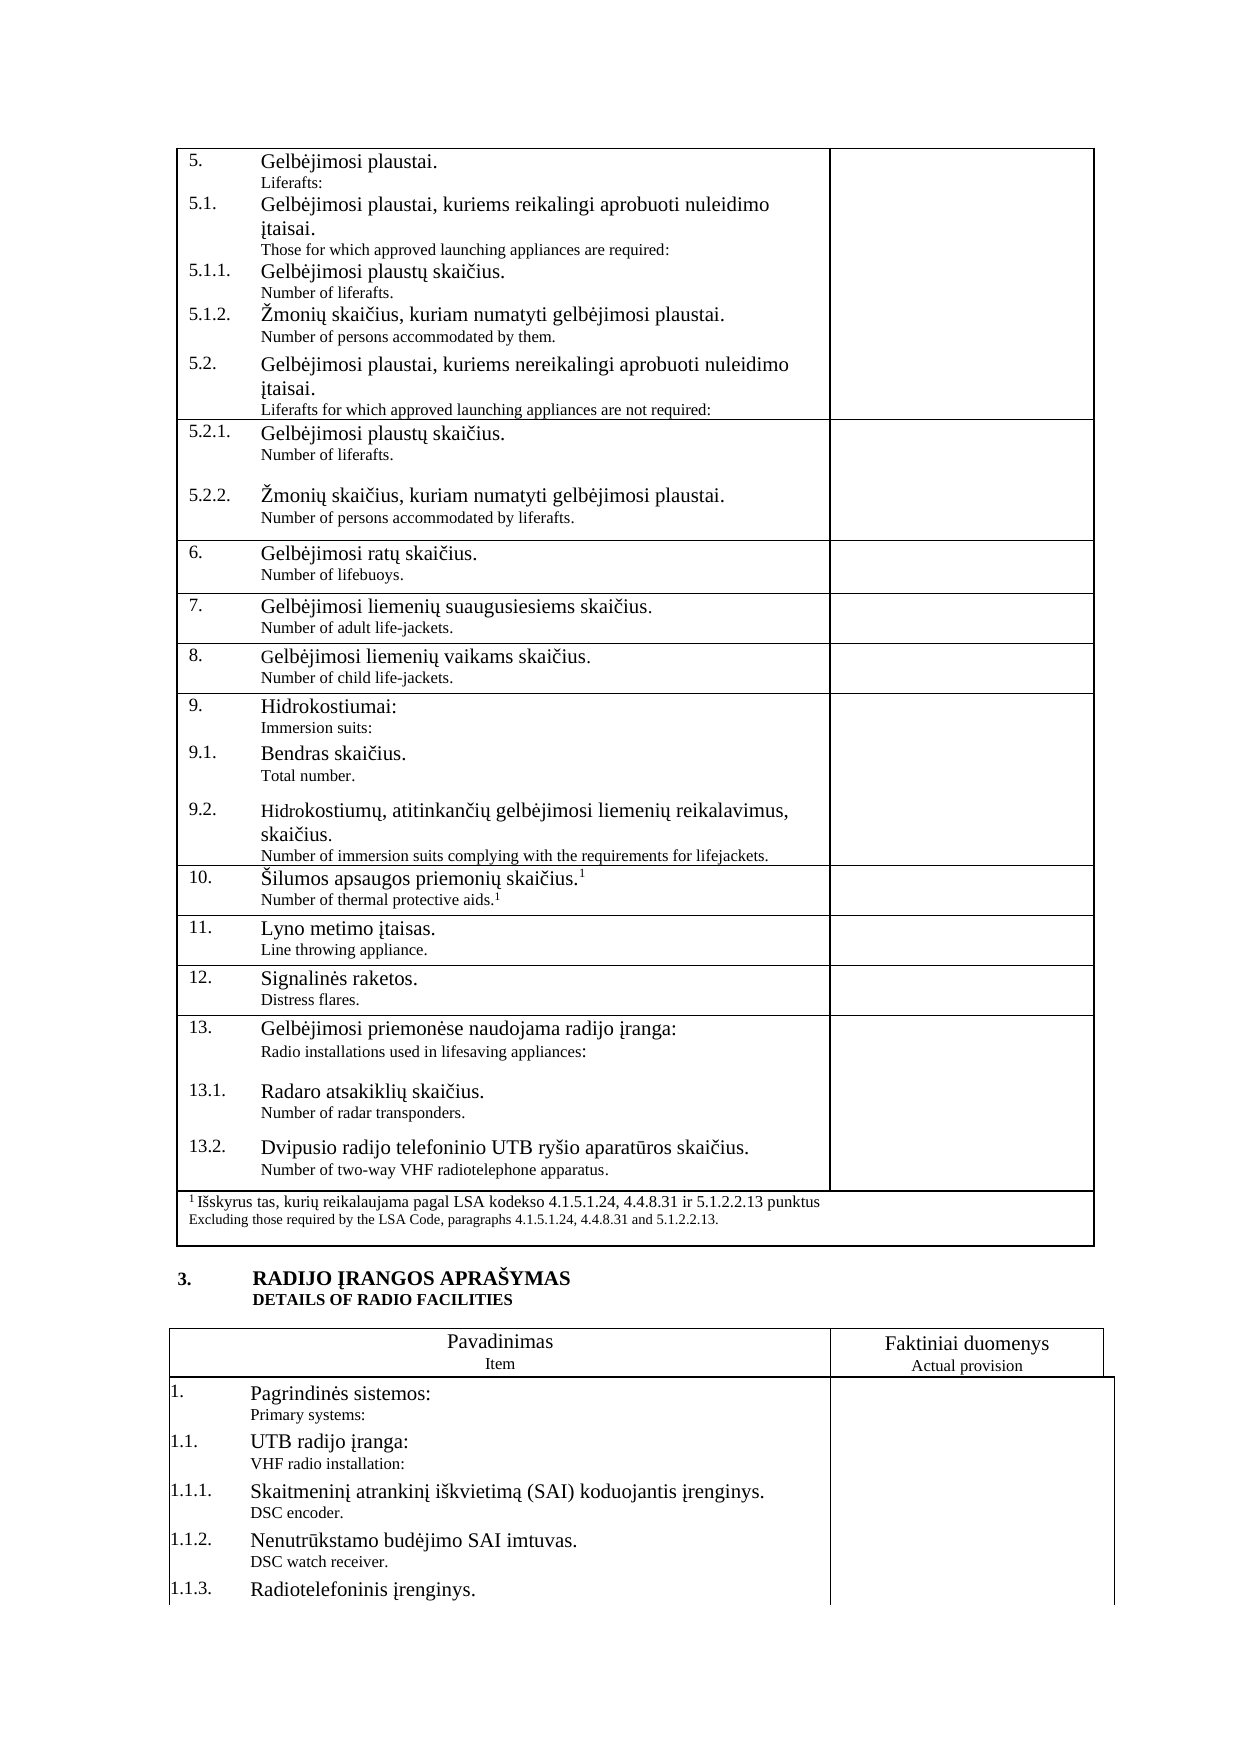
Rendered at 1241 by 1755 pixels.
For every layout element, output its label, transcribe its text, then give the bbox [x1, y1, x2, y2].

table_cell [831, 1476, 1114, 1525]
table_cell Hidrokostiumų, atitinkančių gelbėjimosi liemenių reikalavimus, skaičius. Number of immersion suits complying with the requirements for lifejackets. [249, 798, 829, 865]
table_cell 8. [178, 644, 249, 693]
table_cell [831, 741, 1093, 798]
table_cell [831, 1427, 1114, 1476]
table_cell Gelbėjimosi priemonėse naudojama radijo įranga: Radio installations used in lifesaving appliances: [249, 1016, 829, 1079]
table_cell Hidrokostiumai: Immersion suits: [249, 694, 829, 741]
table_cell 11. [178, 916, 249, 965]
table_cell Radaro atsakiklių skaičius. Number of radar transponders. [249, 1079, 829, 1135]
table_cell Gelbėjimosi plaustai, kuriems reikalingi aprobuoti nuleidimo įtaisai. Those for which approved launching appliances are required: [249, 192, 829, 259]
table_cell 5.2. [178, 352, 249, 419]
table_cell 1. [170, 1378, 250, 1427]
table_cell Pagrindinės sistemos: Primary systems: [250, 1378, 830, 1427]
table_cell 13. [178, 1016, 249, 1079]
table_cell 1.1.3. [170, 1574, 250, 1605]
table_cell [831, 694, 1093, 741]
table_cell 1 Išskyrus tas, kurių reikalaujama pagal LSA kodekso 4.1.5.1.24, 4.4.8.31 ir 5.1.2.2.13 punktus Excluding those required by the LSA Code, paragraphs 4.1.5.1.24, 4.4.8.31 and 5.1.2.2.13. [178, 1192, 1093, 1245]
table_cell 7. [178, 594, 249, 643]
table_cell Žmonių skaičius, kuriam numatyti gelbėjimosi plaustai. Number of persons accommodated by liferafts. [249, 484, 829, 540]
table_cell [831, 1135, 1093, 1190]
table_cell 1.1. [170, 1427, 250, 1476]
table_cell Dvipusio radijo telefoninio UTB ryšio aparatūros skaičius. Number of two-way VHF radiotelephone apparatus. [249, 1135, 829, 1190]
table_cell [831, 303, 1093, 352]
table_cell 12. [178, 966, 249, 1015]
table_cell Gelbėjimosi plaustai, kuriems nereikalingi aprobuoti nuleidimo įtaisai. Liferafts for which approved launching appliances are not required: [249, 352, 829, 419]
table_header Faktiniai duomenys Actual provision [831, 1329, 1103, 1376]
table_cell 9.1. [178, 741, 249, 798]
table_cell 1.1.1. [170, 1476, 250, 1525]
table_cell Lyno metimo įtaisas. Line throwing appliance. [249, 916, 829, 965]
table_cell [831, 259, 1093, 302]
table_cell [831, 1574, 1114, 1605]
table_cell UTB radijo įranga: VHF radio installation: [250, 1427, 830, 1476]
table_cell [831, 594, 1093, 643]
table_cell 6. [178, 541, 249, 593]
table_cell [831, 1378, 1114, 1427]
table_header [1104, 1328, 1114, 1376]
table_cell 9.2. [178, 798, 249, 865]
table_cell 5.1.2. [178, 303, 249, 352]
table_cell Šilumos apsaugos priemonių skaičius.1 Number of thermal protective aids.1 [249, 866, 829, 915]
table_cell [831, 1079, 1093, 1135]
table_cell Signalinės raketos. Distress flares. [249, 966, 829, 1015]
table_cell Bendras skaičius. Total number. [249, 741, 829, 798]
table_cell [831, 798, 1093, 865]
table_cell [831, 1016, 1093, 1079]
table_cell Skaitmeninį atrankinį iškvietimą (SAI) koduojantis įrenginys. DSC encoder. [250, 1476, 830, 1525]
text DETAILS OF RADIO FACILITIES [252, 1290, 1122, 1309]
table_cell [831, 1525, 1114, 1574]
table_cell [831, 966, 1093, 1015]
table_cell Žmonių skaičius, kuriam numatyti gelbėjimosi plaustai. Number of persons accommodated by them. [249, 303, 829, 352]
table_cell [831, 149, 1093, 192]
table_cell 5.1.1. [178, 259, 249, 302]
table_cell [831, 644, 1093, 693]
table_cell Gelbėjimosi liemenių suaugusiesiems skaičius. Number of adult life-jackets. [249, 594, 829, 643]
table_cell [831, 866, 1093, 915]
table_cell [831, 541, 1093, 593]
table_cell 10. [178, 866, 249, 915]
table_cell Gelbėjimosi plaustų skaičius. Number of liferafts. [249, 420, 829, 483]
table_cell 5. [178, 149, 249, 192]
table_cell 13.2. [178, 1135, 249, 1190]
table_cell [831, 484, 1093, 540]
table_cell [831, 916, 1093, 965]
table_cell Gelbėjimosi plaustų skaičius. Number of liferafts. [249, 259, 829, 302]
table_cell [831, 352, 1093, 419]
table_header Pavadinimas Item [170, 1329, 830, 1376]
table_cell Radiotelefoninis įrenginys. [250, 1574, 830, 1605]
table_cell 13.1. [178, 1079, 249, 1135]
table_cell [831, 420, 1093, 483]
table_cell 5.2.1. [178, 420, 249, 483]
table_cell 9. [178, 694, 249, 741]
table_cell 1.1.2. [170, 1525, 250, 1574]
table_cell 5.1. [178, 192, 249, 259]
table_cell Nenutrūkstamo budėjimo SAI imtuvas. DSC watch receiver. [250, 1525, 830, 1574]
text 3. RADIJO ĮRANGOS APRAŠYMAS [177, 1266, 1122, 1290]
table_cell 5.2.2. [178, 484, 249, 540]
table_cell Gelbėjimosi ratų skaičius. Number of lifebuoys. [249, 541, 829, 593]
table_cell [831, 192, 1093, 259]
table_cell Gelbėjimosi plaustai. Liferafts: [249, 149, 829, 192]
table_cell Gelbėjimosi liemenių vaikams skaičius. Number of child life-jackets. [249, 644, 829, 693]
